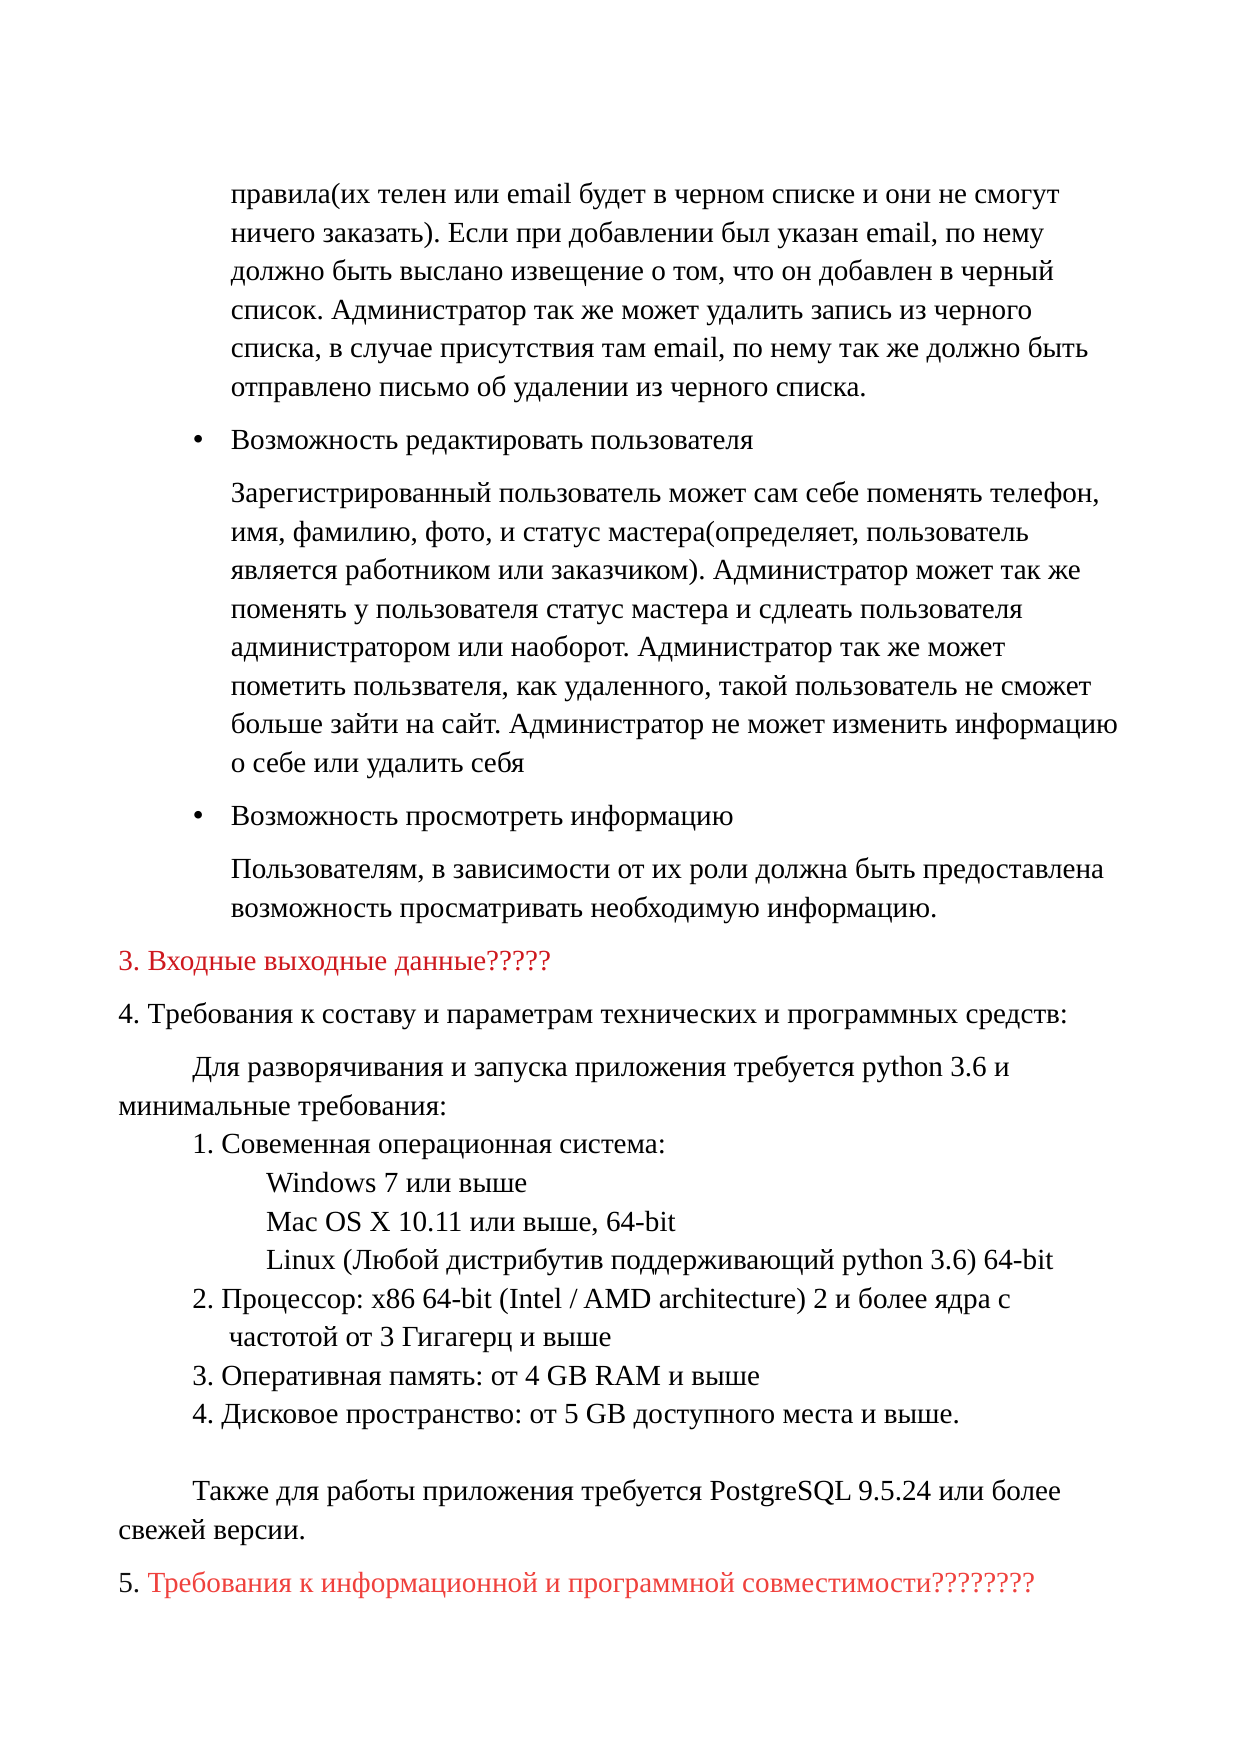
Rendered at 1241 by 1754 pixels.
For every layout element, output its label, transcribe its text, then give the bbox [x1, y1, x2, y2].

list Зарегистрированный пользователь может сам себе поменять телефон, имя, фамилию, фото, и статус мастера(определяет, пользователь является работником или заказчиком). Администратор может так же поменять у пользователя статус мастера и сдлеать пользователя администратором или наоборот. Администратор так же может пометить пользвателя, как удаленного, такой пользователь не сможет больше зайти на сайт. Администратор не может изменить информацию о себе или удалить себя [193, 475, 1122, 779]
text 5. Требования к информационной и программной совместимости???????? [118, 1565, 1122, 1599]
text 3. Входные выходные данные????? [118, 943, 1122, 977]
text 4. Требования к составу и параметрам технических и программных средств: [118, 996, 1122, 1030]
list Возможность редактировать пользователя [193, 422, 1122, 456]
text Для разворячивания и запуска приложения требуется python 3.6 и минимальные требования: 1. Совеменная операционная система: Windows 7 или выше Mac OS X 10.11 или выше, 64-bit Linux (Любой дистрибутив поддерживающий python 3.6) 64-bit 2. Процессор: x86 64-bit (Intel / AMD architecture) 2 и более ядра с частотой от 3 Гигагерц и выше 3. Оперативная память: от 4 GB RAM и выше 4. Дисковое пространство: от 5 GB доступного места и выше. Также для работы приложения требуется PostgreSQL 9.5.24 или более свежей версии. [118, 1049, 1122, 1546]
list Пользователям, в зависимости от их роли должна быть предоставлена возможность просматривать необходимую информацию. [193, 852, 1122, 924]
list правила(их телен или email будет в черном списке и они не смогут ничего заказать). Если при добавлении был указан email, по нему должно быть выслано извещение о том, что он добавлен в черный список. Администратор так же может удалить запись из черного списка, в случае присутствия там email, по нему так же должно быть отправлено письмо об удалении из черного списка. [193, 176, 1122, 403]
list Возможность просмотреть информацию [193, 798, 1122, 832]
